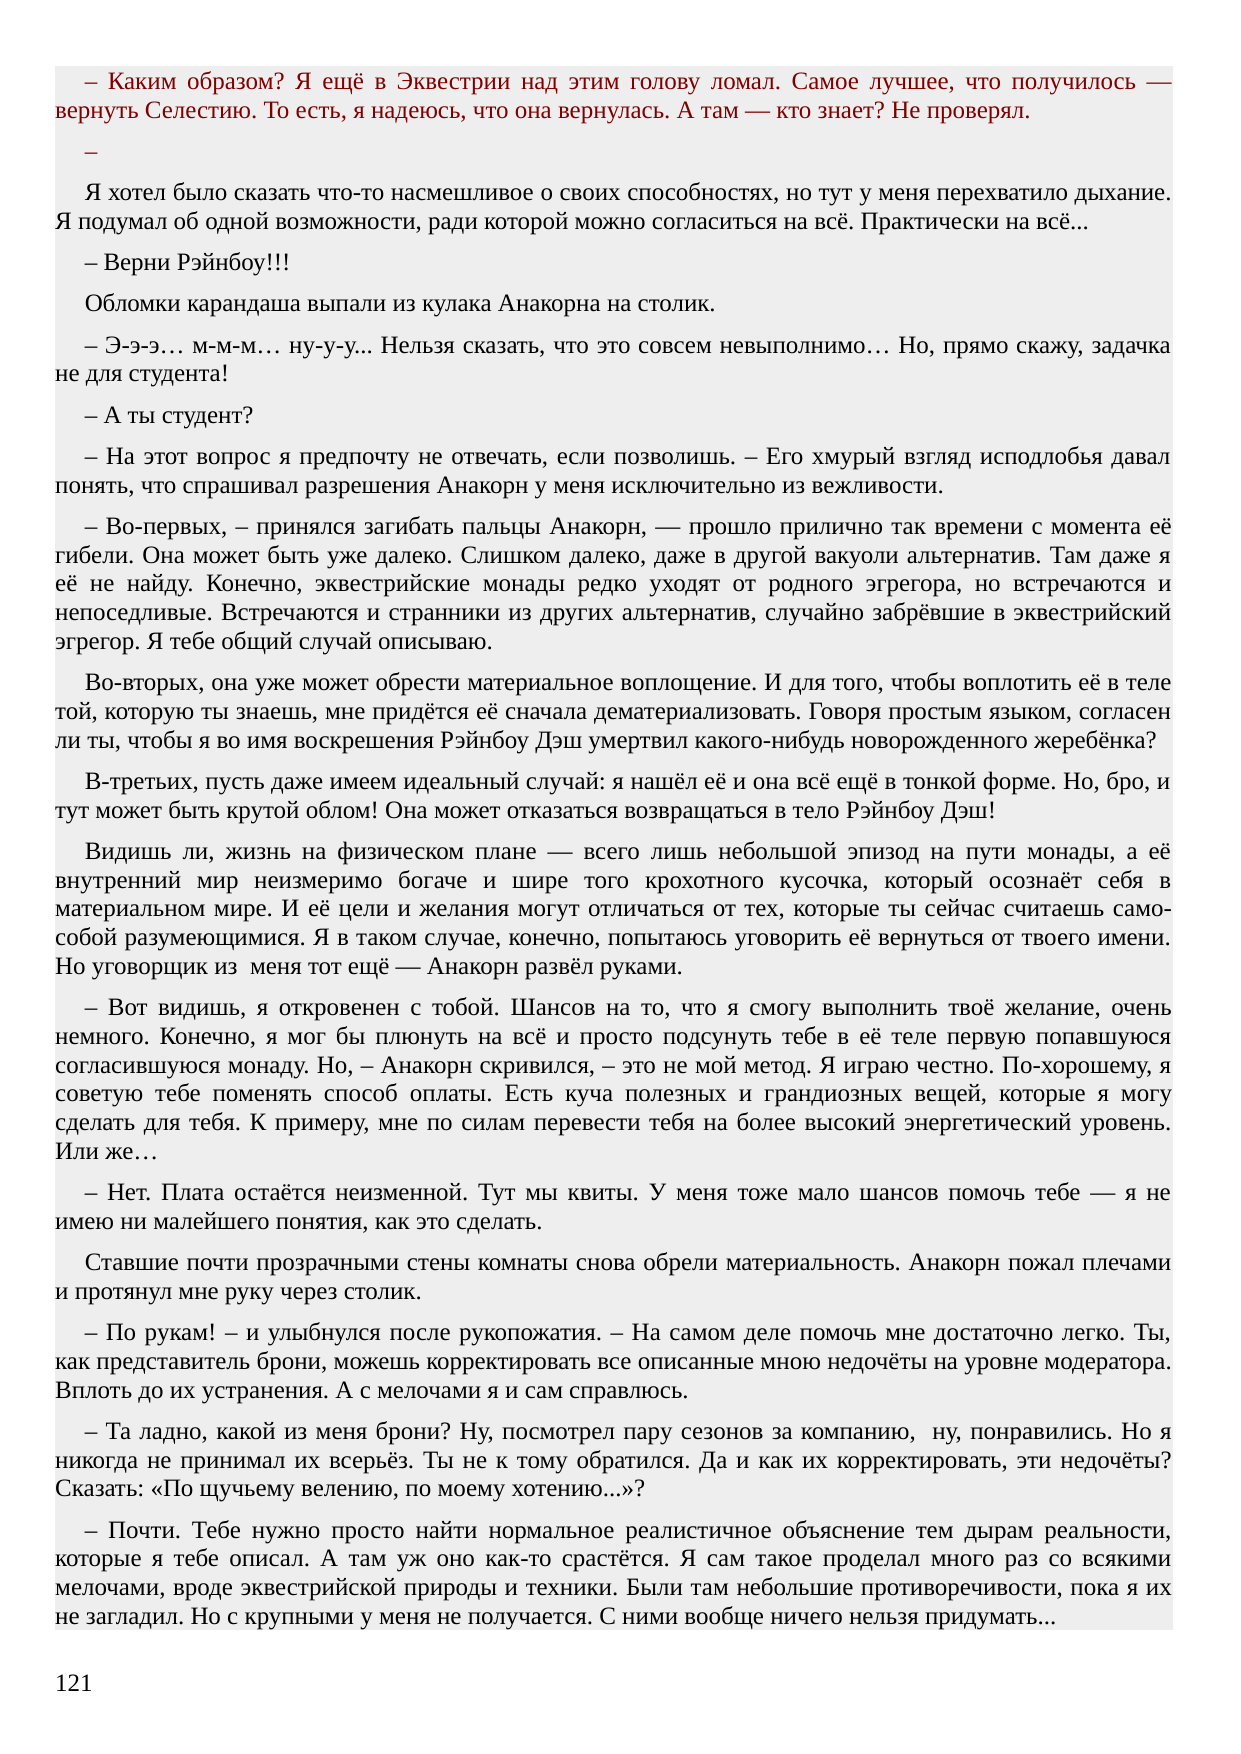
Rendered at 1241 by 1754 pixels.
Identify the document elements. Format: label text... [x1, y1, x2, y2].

text – Каким образом? Я ещё в Эквестрии над этим голову ломал. Самое лучшее, что получилось — вернуть Селестию. То есть, я надеюсь, что она вернулась. А там — кто знает? Не проверял. [55, 66, 1173, 123]
text – Во-первых, – принялся загибать пальцы Анакорн, — прошло прилично так времени с момента её гибели. Она может быть уже далеко. Слишком далеко, даже в другой вакуоли альтернатив. Там даже я её не найду. Конечно, эквестрийские монады редко уходят от родного эгрегора, но встречаются и непоседливые. Встречаются и странники из других альтернатив, случайно забрёвшие в эквестрийский эгрегор. Я тебе общий случай описываю. [55, 511, 1173, 655]
text – Верни Рэйнбоу!!! [55, 247, 1173, 276]
text – Почти. Тебе нужно просто найти нормальное реалистичное объяснение тем дырам реальности, которые я тебе описал. А там уж оно как-то срастётся. Я сам такое проделал много раз со всякими мелочами, вроде эквестрийской природы и техники. Были там небольшие противоречивости, пока я их не загладил. Но с крупными у меня не получается. С ними вообще ничего нельзя придумать... [55, 1515, 1173, 1630]
text Во-вторых, она уже может обрести материальное воплощение. И для того, чтобы воплотить её в теле той, которую ты знаешь, мне придётся её сначала дематериализовать. Говоря простым языком, согласен ли ты, чтобы я во имя воскрешения Рэйнбоу Дэш умертвил какого-нибудь новорожденного жеребёнка? [55, 667, 1173, 753]
text – [55, 136, 1173, 165]
text – По рукам! – и улыбнулся после рукопожатия. – На самом деле помочь мне достаточно легко. Ты, как представитель брони, можешь корректировать все описанные мною недочёты на уровне модератора. Вплоть до их устранения. А с мелочами я и сам справлюсь. [55, 1317, 1173, 1403]
text Я хотел было сказать что-то насмешливое о своих способностях, но тут у меня перехватило дыхание. Я подумал об одной возможности, ради которой можно согласиться на всё. Практически на всё... [55, 177, 1173, 235]
text – Э-э-э… м-м-м… ну-у-у... Нельзя сказать, что это совсем невыполнимо… Но, прямо скажу, задачка не для студента! [55, 330, 1173, 387]
text – Та ладно, какой из меня брони? Ну, посмотрел пару сезонов за компанию, ну, понравились. Но я никогда не принимал их всерьёз. Ты не к тому обратился. Да и как их корректировать, эти недочёты? Сказать: «По щучьему велению, по моему хотению...»? [55, 1416, 1173, 1502]
text В-третьих, пусть даже имеем идеальный случай: я нашёл её и она всё ещё в тонкой форме. Но, бро, и тут может быть крутой облом! Она может отказаться возвращаться в тело Рэйнбоу Дэш! [55, 766, 1173, 823]
text Ставшие почти прозрачными стены комнаты снова обрели материальность. Анакорн пожал плечами и протянул мне руку через столик. [55, 1247, 1173, 1305]
text – Нет. Плата остаётся неизменной. Тут мы квиты. У меня тоже мало шансов помочь тебе — я не имею ни малейшего понятия, как это сделать. [55, 1177, 1173, 1235]
text Видишь ли, жизнь на физическом плане — всего лишь небольшой эпизод на пути монады, а её внутренний мир неизмеримо богаче и шире того крохотного кусочка, который осознаёт себя в материальном мире. И её цели и желания могут отличаться от тех, которые ты сейчас считаешь само-собой разумеющимися. Я в таком случае, конечно, попытаюсь уговорить её вернуться от твоего имени. Но уговорщик из меня тот ещё — Анакорн развёл руками. [55, 836, 1173, 980]
text – Вот видишь, я откровенен с тобой. Шансов на то, что я смогу выполнить твоё желание, очень немного. Конечно, я мог бы плюнуть на всё и просто подсунуть тебе в её теле первую попавшуюся согласившуюся монаду. Но, – Анакорн скривился, – это не мой метод. Я играю честно. По-хорошему, я советую тебе поменять способ оплаты. Есть куча полезных и грандиозных вещей, которые я могу сделать для тебя. К примеру, мне по силам перевести тебя на более высокий энергетический уровень. Или же… [55, 992, 1173, 1165]
text Обломки карандаша выпали из кулака Анакорна на столик. [55, 288, 1173, 317]
text – А ты студент? [55, 400, 1173, 428]
text – На этот вопрос я предпочту не отвечать, если позволишь. – Его хмурый взгляд исподлобья давал понять, что спрашивал разрешения Анакорн у меня исключительно из вежливости. [55, 441, 1173, 498]
